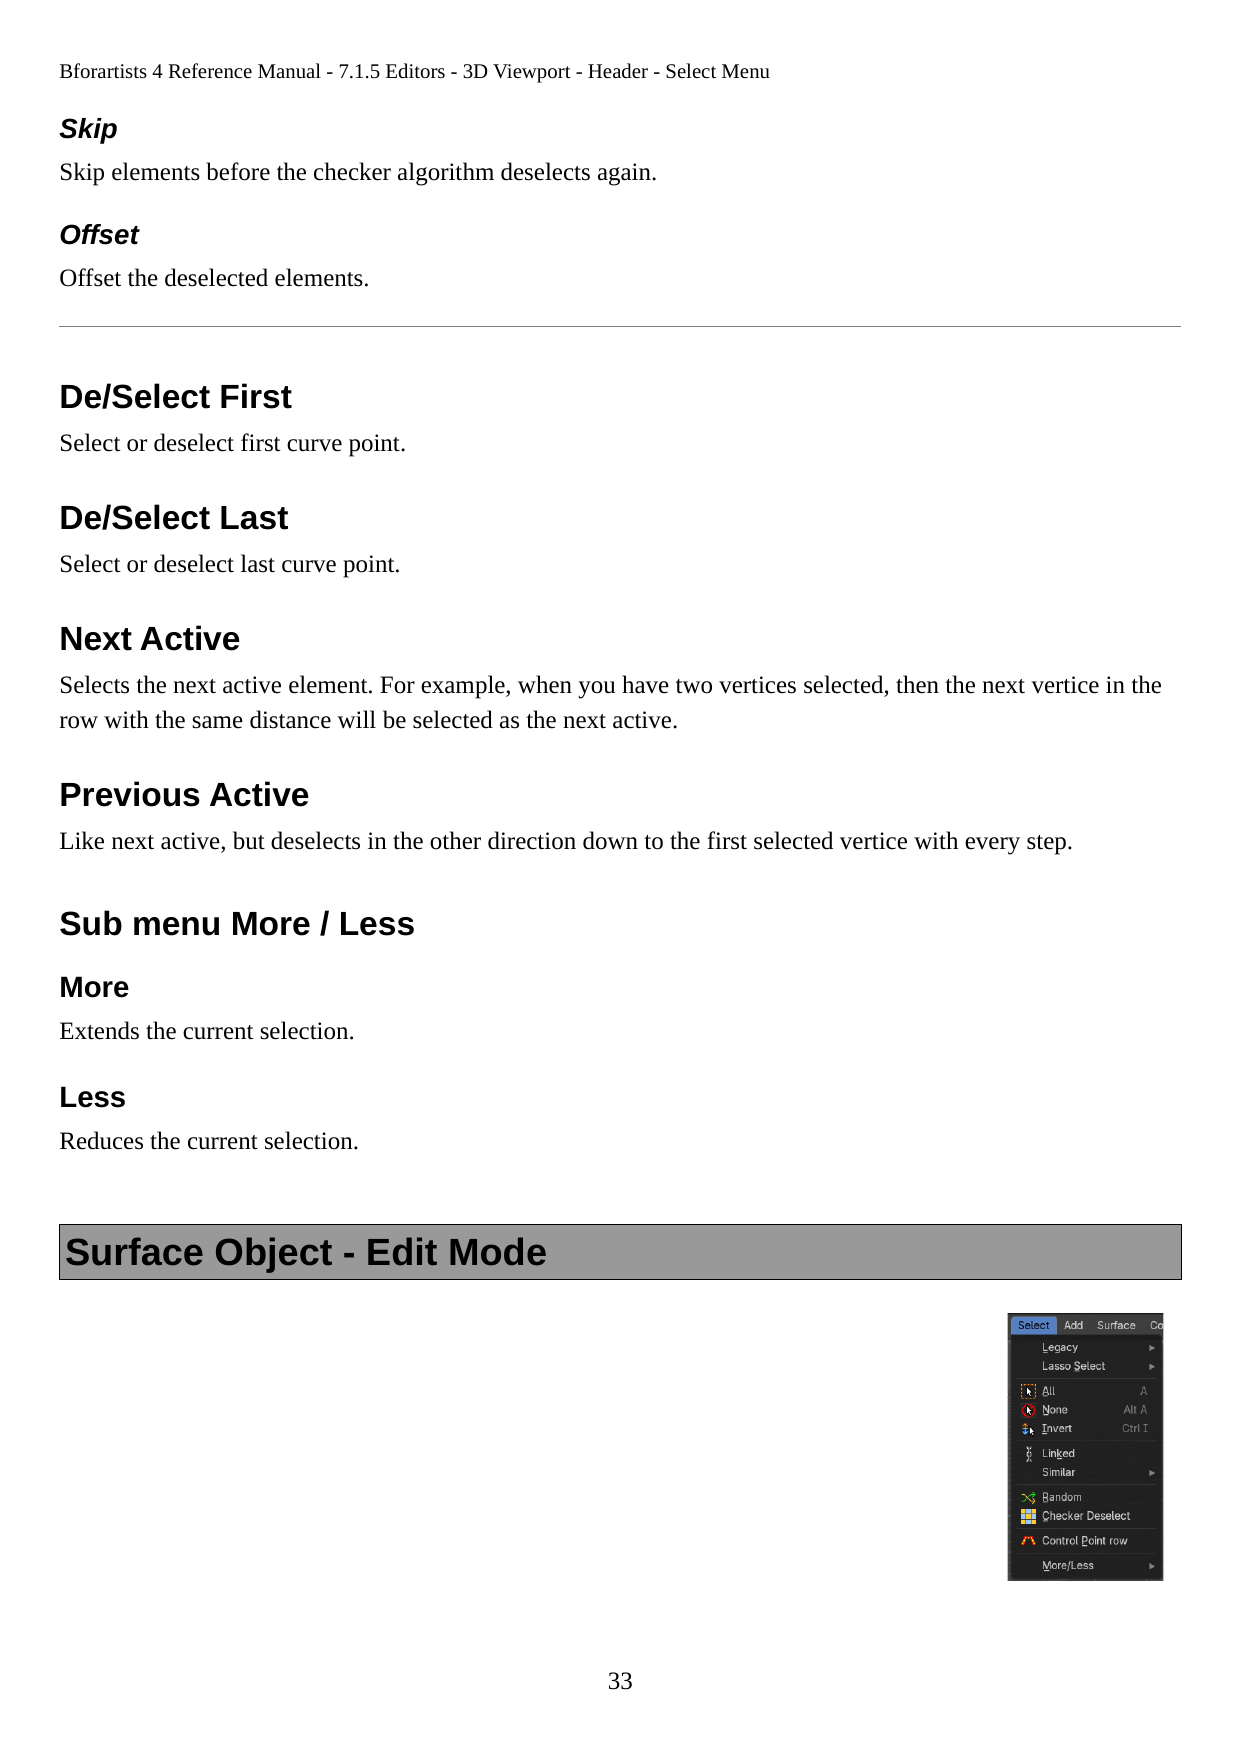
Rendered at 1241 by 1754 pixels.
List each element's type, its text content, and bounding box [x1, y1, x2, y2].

text Reduces the current selection. [59, 1126, 1181, 1155]
subtitle Skip [59, 113, 1181, 144]
text Skip elements before the checker algorithm deselects again. [59, 157, 1181, 186]
subtitle Previous Active [59, 774, 1181, 813]
picture [1007, 1313, 1164, 1581]
text Extends the current selection. [59, 1016, 1181, 1045]
subtitle Offset [59, 218, 1181, 250]
subtitle Less [59, 1080, 1181, 1113]
subtitle Next Active [59, 619, 1181, 658]
text Select or deselect first curve point. [59, 428, 1181, 457]
subtitle More [59, 970, 1181, 1003]
text Select or deselect last curve point. [59, 549, 1181, 578]
subtitle De/Select Last [59, 498, 1181, 537]
subtitle De/Select First [59, 377, 1181, 416]
text Selects the next active element. For example, when you have two vertices selected, then the next vertice in the row with the same distance will be selected as the next active. [59, 670, 1181, 733]
text Offset the deselected elements. [59, 263, 1181, 292]
table_header Surface Object - Edit Mode [60, 1225, 1181, 1279]
text Like next active, but deselects in the other direction down to the first selected vertice with every step. [59, 826, 1181, 854]
subtitle Sub menu More / Less [59, 904, 1181, 943]
